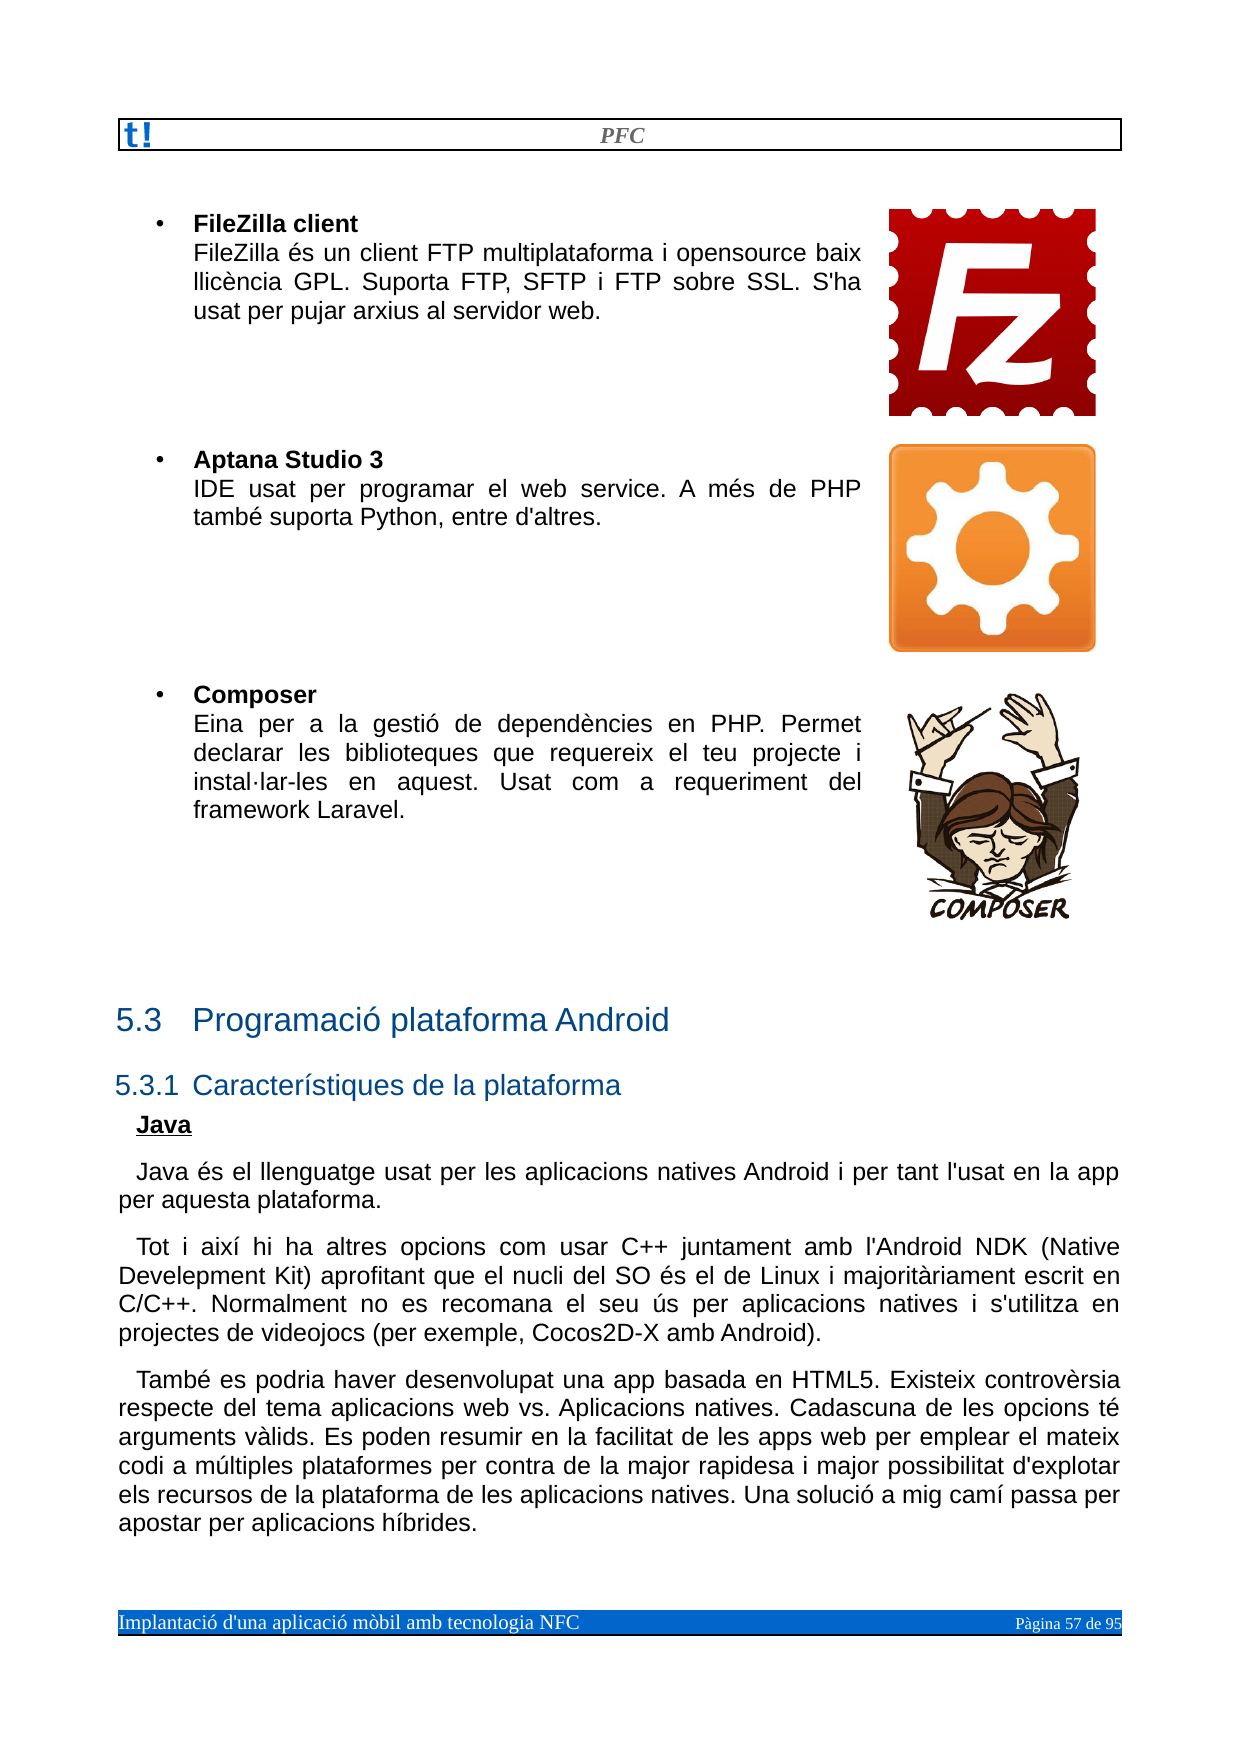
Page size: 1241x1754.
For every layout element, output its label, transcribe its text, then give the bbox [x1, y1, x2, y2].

table_cell Composer Eina per a la gestió de dependències en PHP. Permet declarar les biblioteques que requereix el teu projecte i instal·lar-les en aquest. Usat com a requeriment del framework Laravel. [118, 680, 863, 953]
table_cell [863, 181, 1122, 209]
picture [123, 121, 151, 148]
table_cell [1096, 680, 1122, 924]
picture [889, 680, 1096, 925]
table_cell Aptana Studio 3 IDE usat per programar el web service. A més de PHP també suporta Python, entre d'altres. [118, 445, 863, 680]
table_cell [863, 680, 889, 924]
text Tot i així hi ha altres opcions com usar C++ juntament amb l'Android NDK (Native Develepment Kit) aprofitant que el nucli del SO és el de Linux i majoritàriament escrit en C/C++. Normalment no es recomana el seu ús per aplicacions natives i s'utilitza en projectes de videojocs (per exemple, Cocos2D-X amb Android). [118, 1232, 1122, 1347]
table_cell FileZilla client FileZilla és un client FTP multiplataforma i opensource baix llicència GPL. Suporta FTP, SFTP i FTP sobre SSL. S'ha usat per pujar arxius al servidor web. [118, 209, 863, 445]
text Java [118, 1110, 1122, 1139]
text Java és el llenguatge usat per les aplicacions natives Android i per tant l'usat en la app per aquesta plataforma. [118, 1157, 1122, 1214]
table_cell [863, 925, 1122, 953]
subtitle Característiques de la plataforma [106, 1068, 1122, 1101]
picture [889, 444, 1096, 652]
table_cell [118, 181, 863, 209]
picture [889, 209, 1096, 416]
text També es podria haver desenvolupat una app basada en HTML5. Existeix controvèrsia respecte del tema aplicacions web vs. Aplicacions natives. Cadascuna de les opcions té arguments vàlids. Es poden resumir en la facilitat de les apps web per emplear el mateix codi a múltiples plataformes per contra de la major rapidesa i major possibilitat d'explotar els recursos de la plataforma de les aplicacions natives. Una solució a mig camí passa per apostar per aplicacions híbrides. [118, 1365, 1122, 1537]
table_cell [863, 209, 1122, 445]
subtitle Programació plataforma Android [106, 1000, 1122, 1038]
table_cell [863, 445, 1122, 680]
